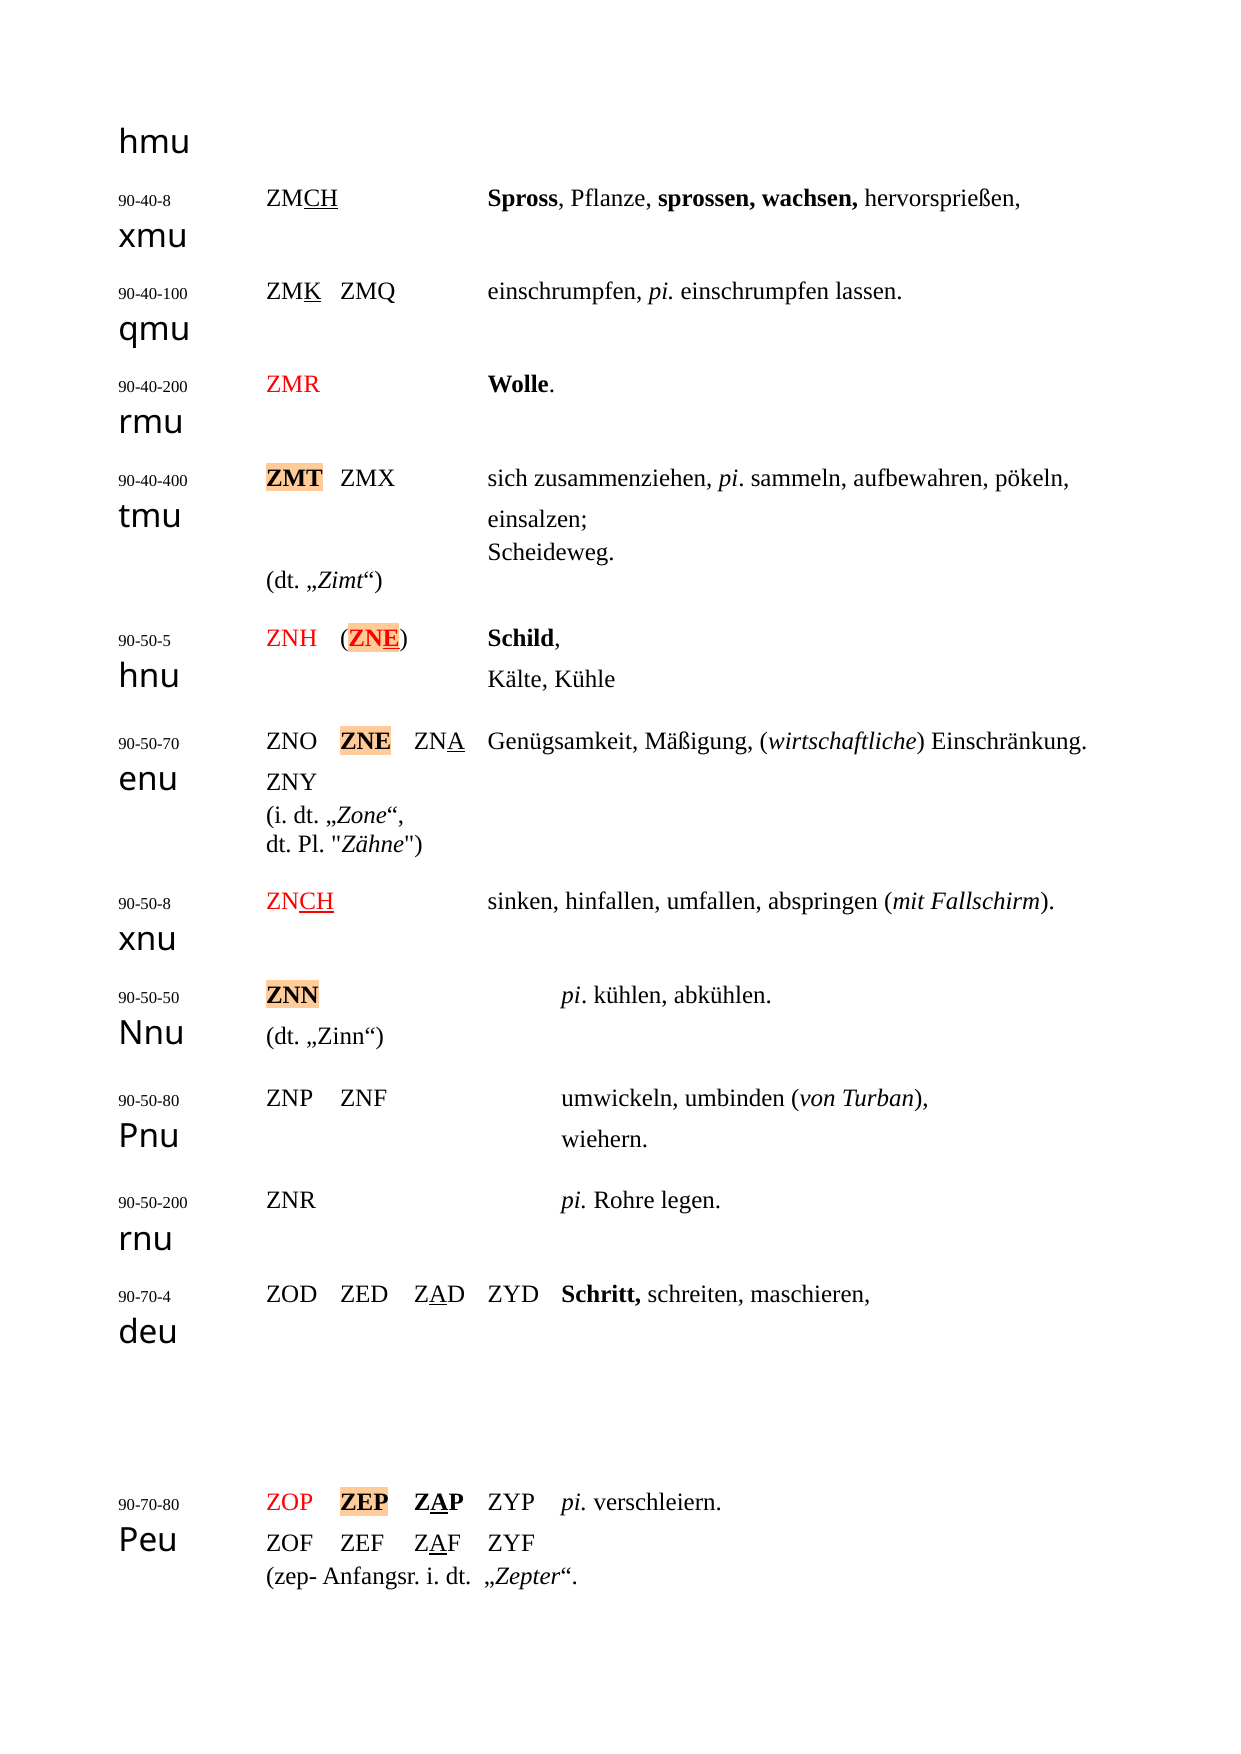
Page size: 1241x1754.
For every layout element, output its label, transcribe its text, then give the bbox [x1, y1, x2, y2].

text (dt. „Zimt“) [118, 566, 1122, 594]
text Nnu (dt. „Zinn“) [118, 1008, 1122, 1054]
text 90-70-4 ZOD ZED ZAD ZYD Schritt, schreiten, maschieren, [118, 1279, 1122, 1308]
text 90-40-200 ZMR Wolle. [118, 369, 1122, 398]
text 90-70-80 ZOP ZEP ZAP ZYP pi. verschleiern. [118, 1487, 1122, 1516]
text Pnu wiehern. [118, 1111, 1122, 1157]
text rnu [118, 1214, 1122, 1260]
text rmu [118, 398, 1122, 443]
text tmu einsalzen; [118, 491, 1122, 537]
text xmu [118, 211, 1122, 257]
text 90-40-8 ZMCH Spross, Pflanze, sprossen, wachsen, hervorsprießen, [118, 183, 1122, 211]
text 90-50-8 ZNCH sinken, hinfallen, umfallen, abspringen (mit Fallschirm). [118, 886, 1122, 915]
text hmu [118, 118, 1122, 163]
text enu ZNY [118, 755, 1122, 800]
text deu [118, 1308, 1122, 1353]
text Peu ZOF ZEF ZAF ZYF [118, 1516, 1122, 1561]
text xnu [118, 915, 1122, 961]
text 90-50-70 ZNO ZNE ZNA Genügsamkeit, Mäßigung, (wirtschaftliche) Einschränkung. [118, 726, 1122, 755]
text hnu Kälte, Kühle [118, 652, 1122, 697]
text (i. dt. „Zone“, [118, 800, 1122, 829]
text 90-40-100 ZMK ZMQ einschrumpfen, pi. einschrumpfen lassen. [118, 276, 1122, 305]
text 90-50-50 ZNN pi. kühlen, abkühlen. [118, 980, 1122, 1008]
text dt. Pl. "Zähne") [118, 829, 1122, 858]
text 90-50-200 ZNR pi. Rohre legen. [118, 1186, 1122, 1214]
text 90-40-400 ZMT ZMX sich zusammenziehen, pi. sammeln, aufbewahren, pökeln, [118, 463, 1122, 491]
text Scheideweg. [118, 537, 1122, 566]
text 90-50-5 ZNH (ZNE) Schild, [118, 623, 1122, 652]
text (zep- Anfangsr. i. dt. „Zepter“. [118, 1561, 1122, 1590]
text qmu [118, 305, 1122, 350]
text 90-50-80 ZNP ZNF umwickeln, umbinden (von Turban), [118, 1083, 1122, 1111]
